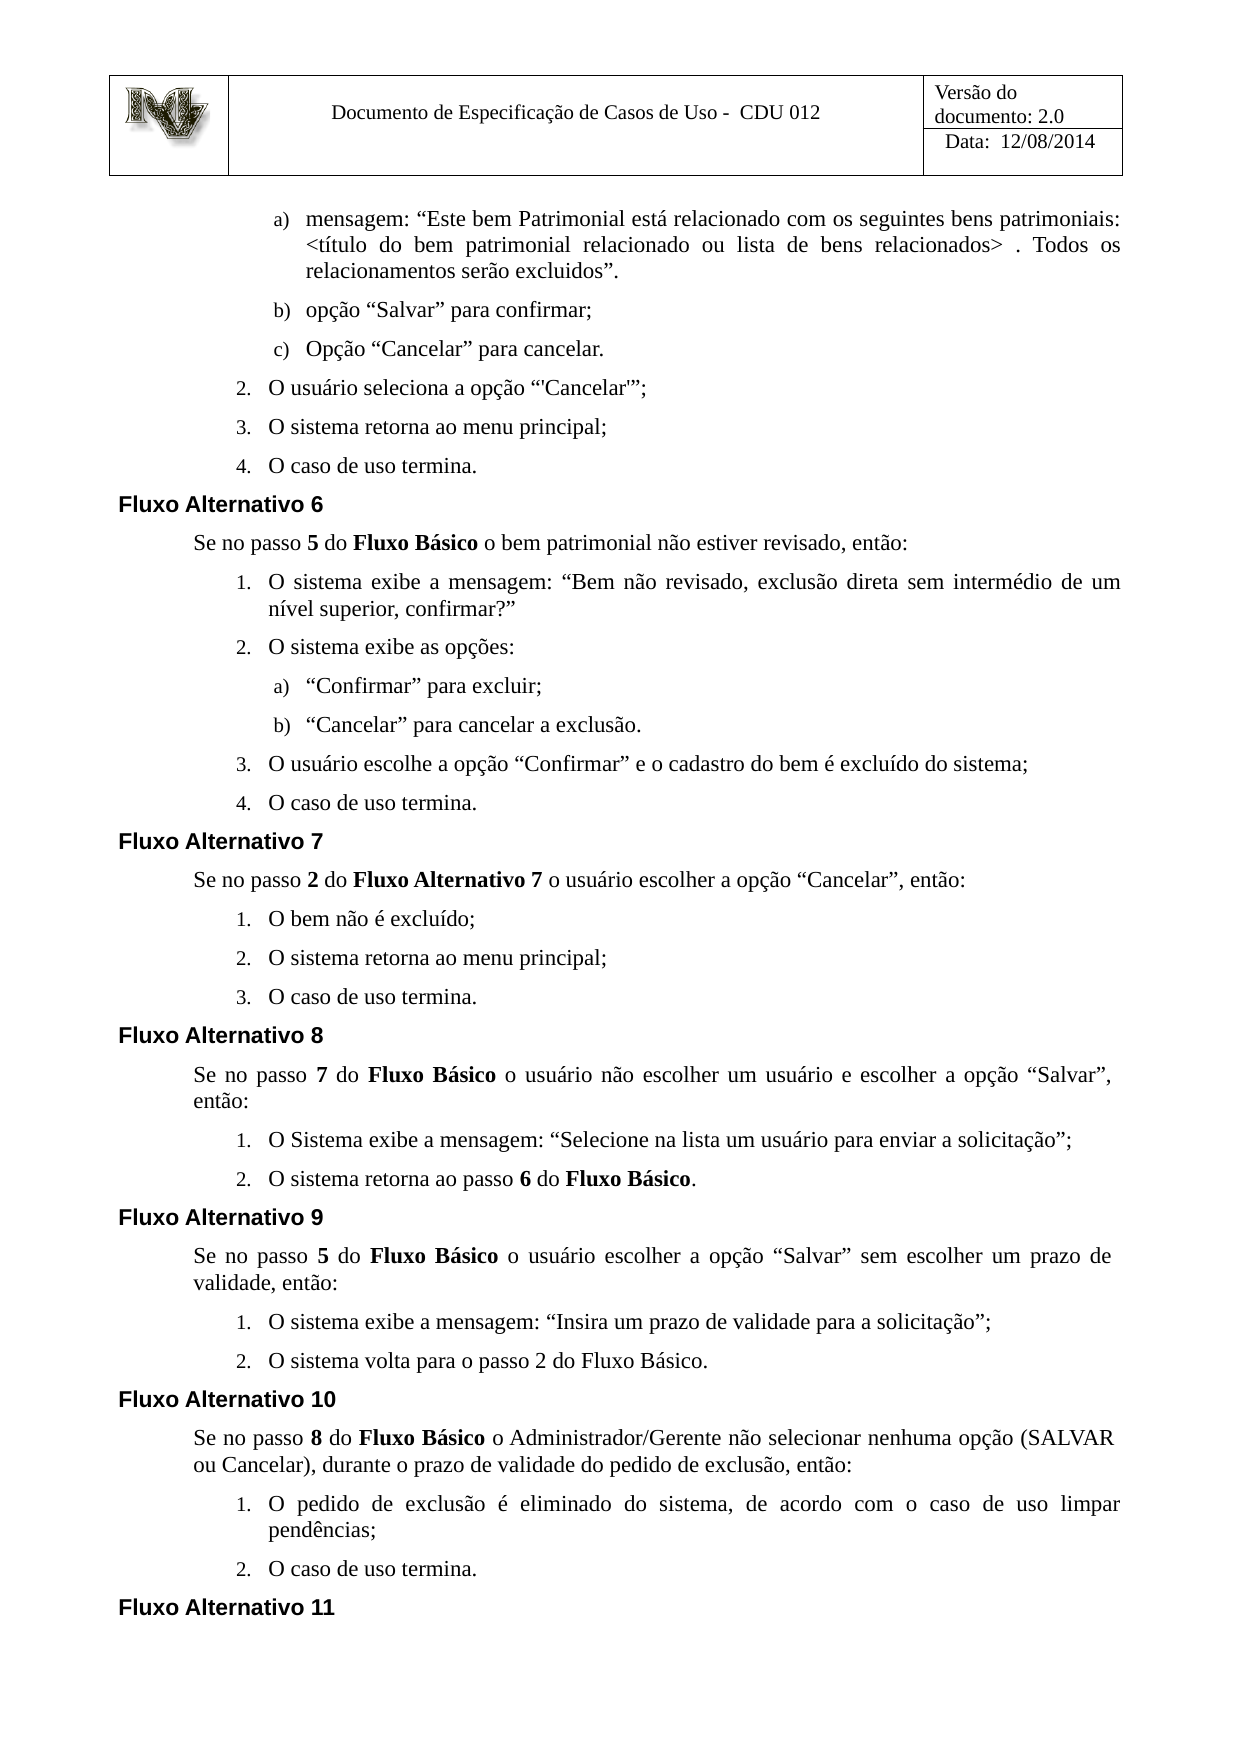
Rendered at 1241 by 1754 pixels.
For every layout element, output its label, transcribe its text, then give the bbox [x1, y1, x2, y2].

list O sistema exibe a mensagem: “Bem não revisado, exclusão direta sem intermédio de um nível superior, confirmar?” [231, 568, 1122, 621]
list O sistema retorna ao menu principal; [231, 944, 1122, 971]
list O caso de uso termina. [231, 789, 1122, 815]
list Opção “Cancelar” para cancelar. [268, 335, 1122, 361]
list O usuário seleciona a opção “'Cancelar'”; [231, 374, 1122, 400]
list O sistema exibe a mensagem: “Insira um prazo de validade para a solicitação”; [231, 1308, 1122, 1334]
list O bem não é excluído; [231, 905, 1122, 932]
list “Confirmar” para excluir; [268, 672, 1122, 699]
text Se no passo 5 do Fluxo Básico o bem patrimonial não estiver revisado, então: [118, 529, 1122, 556]
list O sistema retorna ao menu principal; [231, 413, 1122, 439]
text Se no passo 8 do Fluxo Básico o Administrador/Gerente não selecionar nenhuma opção (SALVAR ou Cancelar), durante o prazo de validade do pedido de exclusão, então: [118, 1424, 1122, 1477]
list O pedido de exclusão é eliminado do sistema, de acordo com o caso de uso limpar pendências; [231, 1489, 1122, 1542]
list mensagem: “Este bem Patrimonial está relacionado com os seguintes bens patrimoniais: <título do bem patrimonial relacionado ou lista de bens relacionados> . Todos os relacionamentos serão excluidos”. [268, 205, 1122, 284]
list O caso de uso termina. [231, 983, 1122, 1009]
text Fluxo Alternativo 8 [118, 1022, 1122, 1048]
text Se no passo 5 do Fluxo Básico o usuário escolher a opção “Salvar” sem escolher um prazo de validade, então: [118, 1243, 1122, 1295]
text Se no passo 7 do Fluxo Básico o usuário não escolher um usuário e escolher a opção “Salvar”, então: [118, 1061, 1122, 1113]
list O sistema volta para o passo 2 do Fluxo Básico. [231, 1347, 1122, 1373]
list O caso de uso termina. [231, 452, 1122, 478]
list opção “Salvar” para confirmar; [268, 296, 1122, 323]
list O usuário escolhe a opção “Confirmar” e o cadastro do bem é excluído do sistema; [231, 750, 1122, 776]
list “Cancelar” para cancelar a exclusão. [268, 711, 1122, 737]
list O Sistema exibe a mensagem: “Selecione na lista um usuário para enviar a solicitação”; [231, 1126, 1122, 1152]
text Fluxo Alternativo 6 [118, 491, 1122, 517]
list O sistema retorna ao passo 6 do Fluxo Básico. [231, 1165, 1122, 1191]
text Fluxo Alternativo 11 [118, 1594, 1122, 1620]
text Se no passo 2 do Fluxo Alternativo 7 o usuário escolher a opção “Cancelar”, então: [193, 867, 1122, 893]
list O sistema exibe as opções: [231, 633, 1122, 660]
list O caso de uso termina. [231, 1555, 1122, 1581]
text Fluxo Alternativo 10 [118, 1386, 1122, 1412]
text Fluxo Alternativo 9 [118, 1204, 1122, 1230]
text Fluxo Alternativo 7 [118, 828, 1122, 854]
